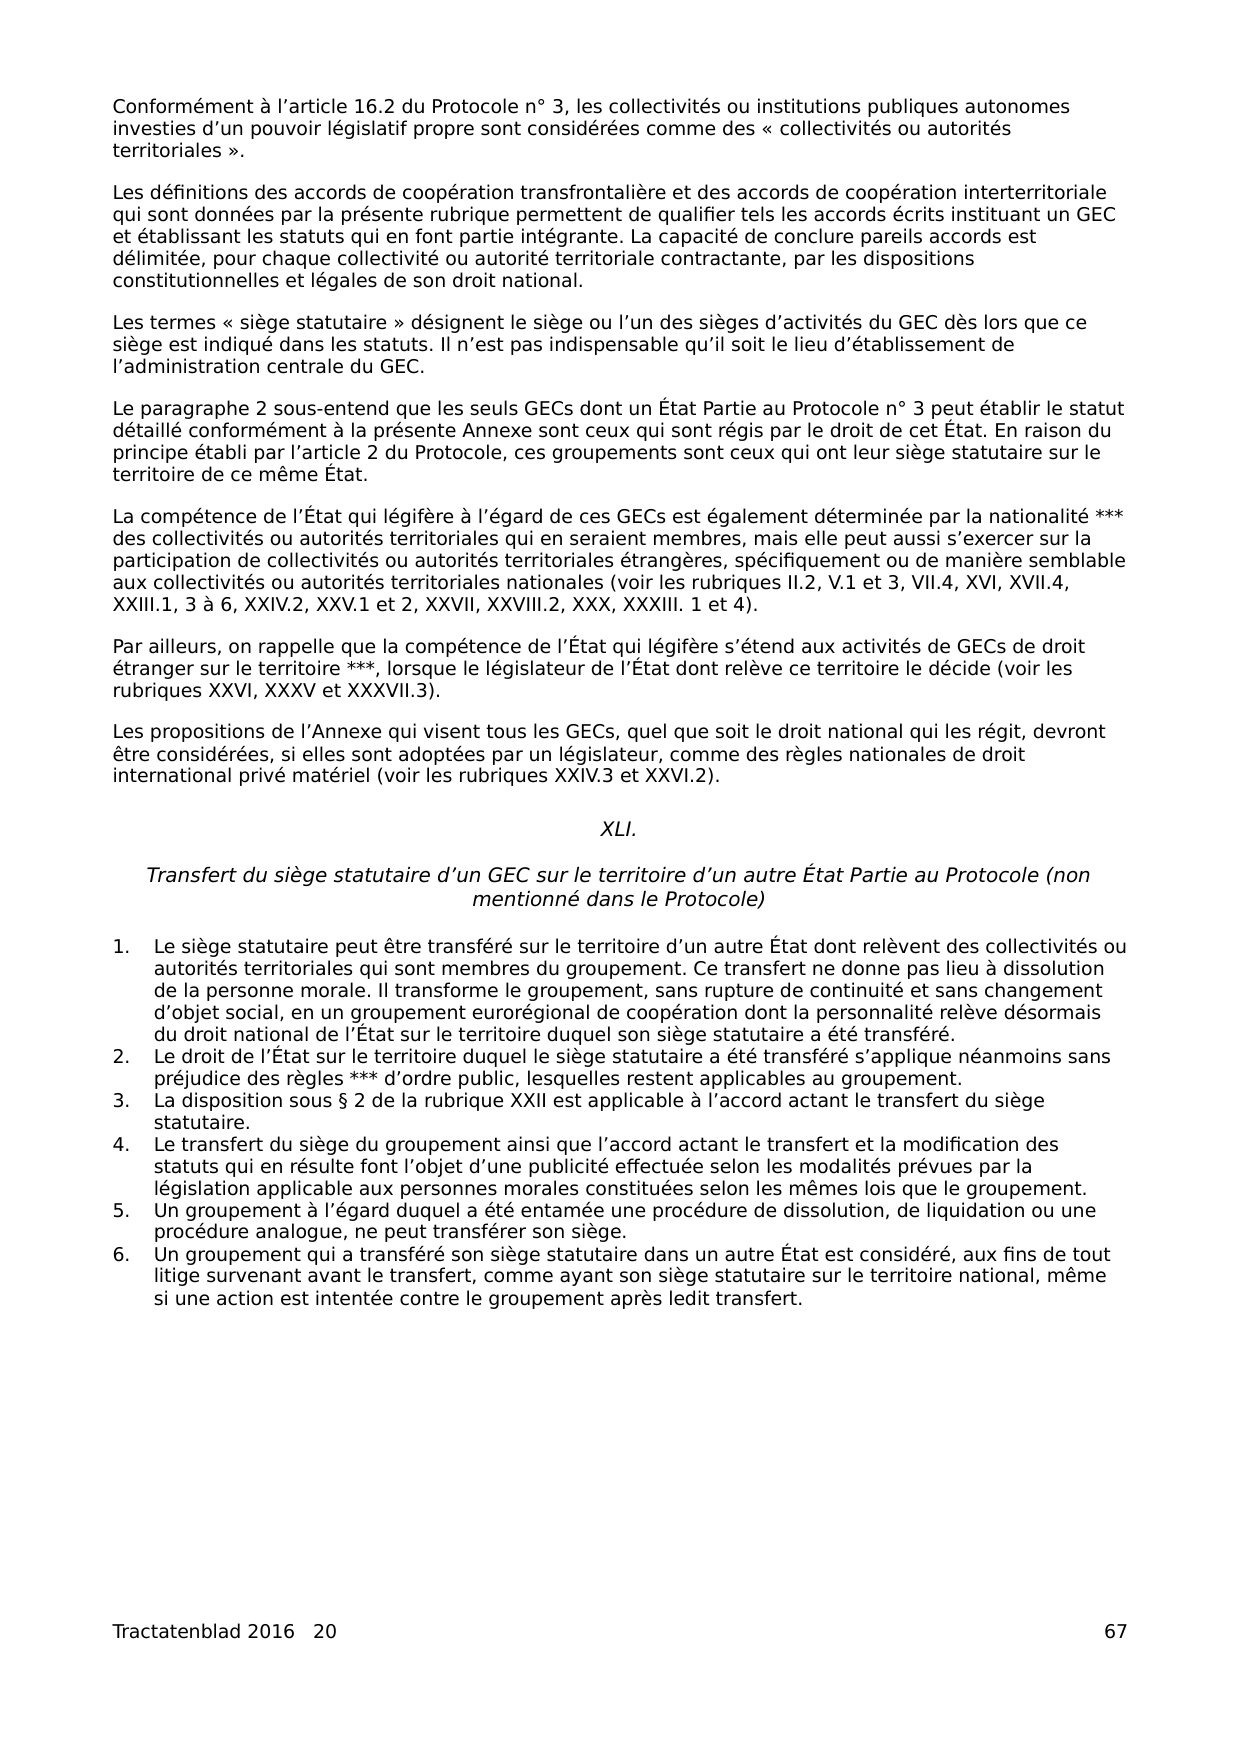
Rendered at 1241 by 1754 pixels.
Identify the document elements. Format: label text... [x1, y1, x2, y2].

text Le paragraphe 2 sous-entend que les seuls GECs dont un État Partie au Protocole n° 3 peut établir le statut détaillé conformément à la présente Annexe sont ceux qui sont régis par le droit de cet État. En raison du principe établi par l’article 2 du Protocole, ces groupements sont ceux qui ont leur siège statutaire sur le territoire de ce même État. [112, 398, 1128, 486]
text Les définitions des accords de coopération transfrontalière et des accords de coopération interterritoriale qui sont données par la présente rubrique permettent de qualifier tels les accords écrits instituant un GEC et établissant les statuts qui en font partie intégrante. La capacité de conclure pareils accords est délimitée, pour chaque collectivité ou autorité territoriale contractante, par les dispositions constitutionnelles et légales de son droit national. [112, 182, 1128, 292]
text Par ailleurs, on rappelle que la compétence de l’État qui légifère s’étend aux activités de GECs de droit étranger sur le territoire ***, lorsque le législateur de l’État dont relève ce territoire le décide (voir les rubriques XXVI, XXXV et XXXVII.3). [112, 636, 1128, 701]
text Les propositions de l’Annexe qui visent tous les GECs, quel que soit le droit national qui les régit, devront être considérées, si elles sont adoptées par un législateur, comme des règles nationales de droit international privé matériel (voir les rubriques XXIV.3 et XXVI.2). [112, 721, 1128, 787]
text Les termes « siège statutaire » désignent le siège ou l’un des sièges d’activités du GEC dès lors que ce siège est indiqué dans les statuts. Il n’est pas indispensable qu’il soit le lieu d’établissement de l’administration centrale du GEC. [112, 312, 1128, 378]
subtitle XLI. Transfert du siège statutaire d’un GEC sur le territoire d’un autre État Partie au Protocole (non mentionné dans le Protocole) [112, 817, 1128, 911]
text 3. La disposition sous § 2 de la rubrique XXII est applicable à l’accord actant le transfert du siège statutaire. [112, 1089, 1128, 1133]
text 6. Un groupement qui a transféré son siège statutaire dans un autre État est considéré, aux fins de tout litige survenant avant le transfert, comme ayant son siège statutaire sur le territoire national, même si une action est intentée contre le groupement après ledit transfert. [112, 1243, 1128, 1309]
text 1. Le siège statutaire peut être transféré sur le territoire d’un autre État dont relèvent des collectivités ou autorités territoriales qui sont membres du groupement. Ce transfert ne donne pas lieu à dissolution de la personne morale. Il transforme le groupement, sans rupture de continuité et sans changement d’objet social, en un groupement eurorégional de coopération dont la personnalité relève désormais du droit national de l’État sur le territoire duquel son siège statutaire a été transféré. [112, 936, 1128, 1046]
text 5. Un groupement à l’égard duquel a été entamée une procédure de dissolution, de liquidation ou une procédure analogue, ne peut transférer son siège. [112, 1199, 1128, 1243]
text 4. Le transfert du siège du groupement ainsi que l’accord actant le transfert et la modification des statuts qui en résulte font l’objet d’une publicité effectuée selon les modalités prévues par la législation applicable aux personnes morales constituées selon les mêmes lois que le groupement. [112, 1133, 1128, 1199]
text Conformément à l’article 16.2 du Protocole n° 3, les collectivités ou institutions publiques autonomes investies d’un pouvoir législatif propre sont considérées comme des « collectivités ou autorités territoriales ». [112, 96, 1128, 162]
text 2. Le droit de l’État sur le territoire duquel le siège statutaire a été transféré s’applique néanmoins sans préjudice des règles *** d’ordre public, lesquelles restent applicables au groupement. [112, 1046, 1128, 1089]
text La compétence de l’État qui légifère à l’égard de ces GECs est également déterminée par la nationalité *** des collectivités ou autorités territoriales qui en seraient membres, mais elle peut aussi s’exercer sur la participation de collectivités ou autorités territoriales étrangères, spécifiquement ou de manière semblable aux collectivités ou autorités territoriales nationales (voir les rubriques II.2, V.1 et 3, VII.4, XVI, XVII.4, XXIII.1, 3 à 6, XXIV.2, XXV.1 et 2, XXVII, XXVIII.2, XXX, XXXIII. 1 et 4). [112, 506, 1128, 616]
